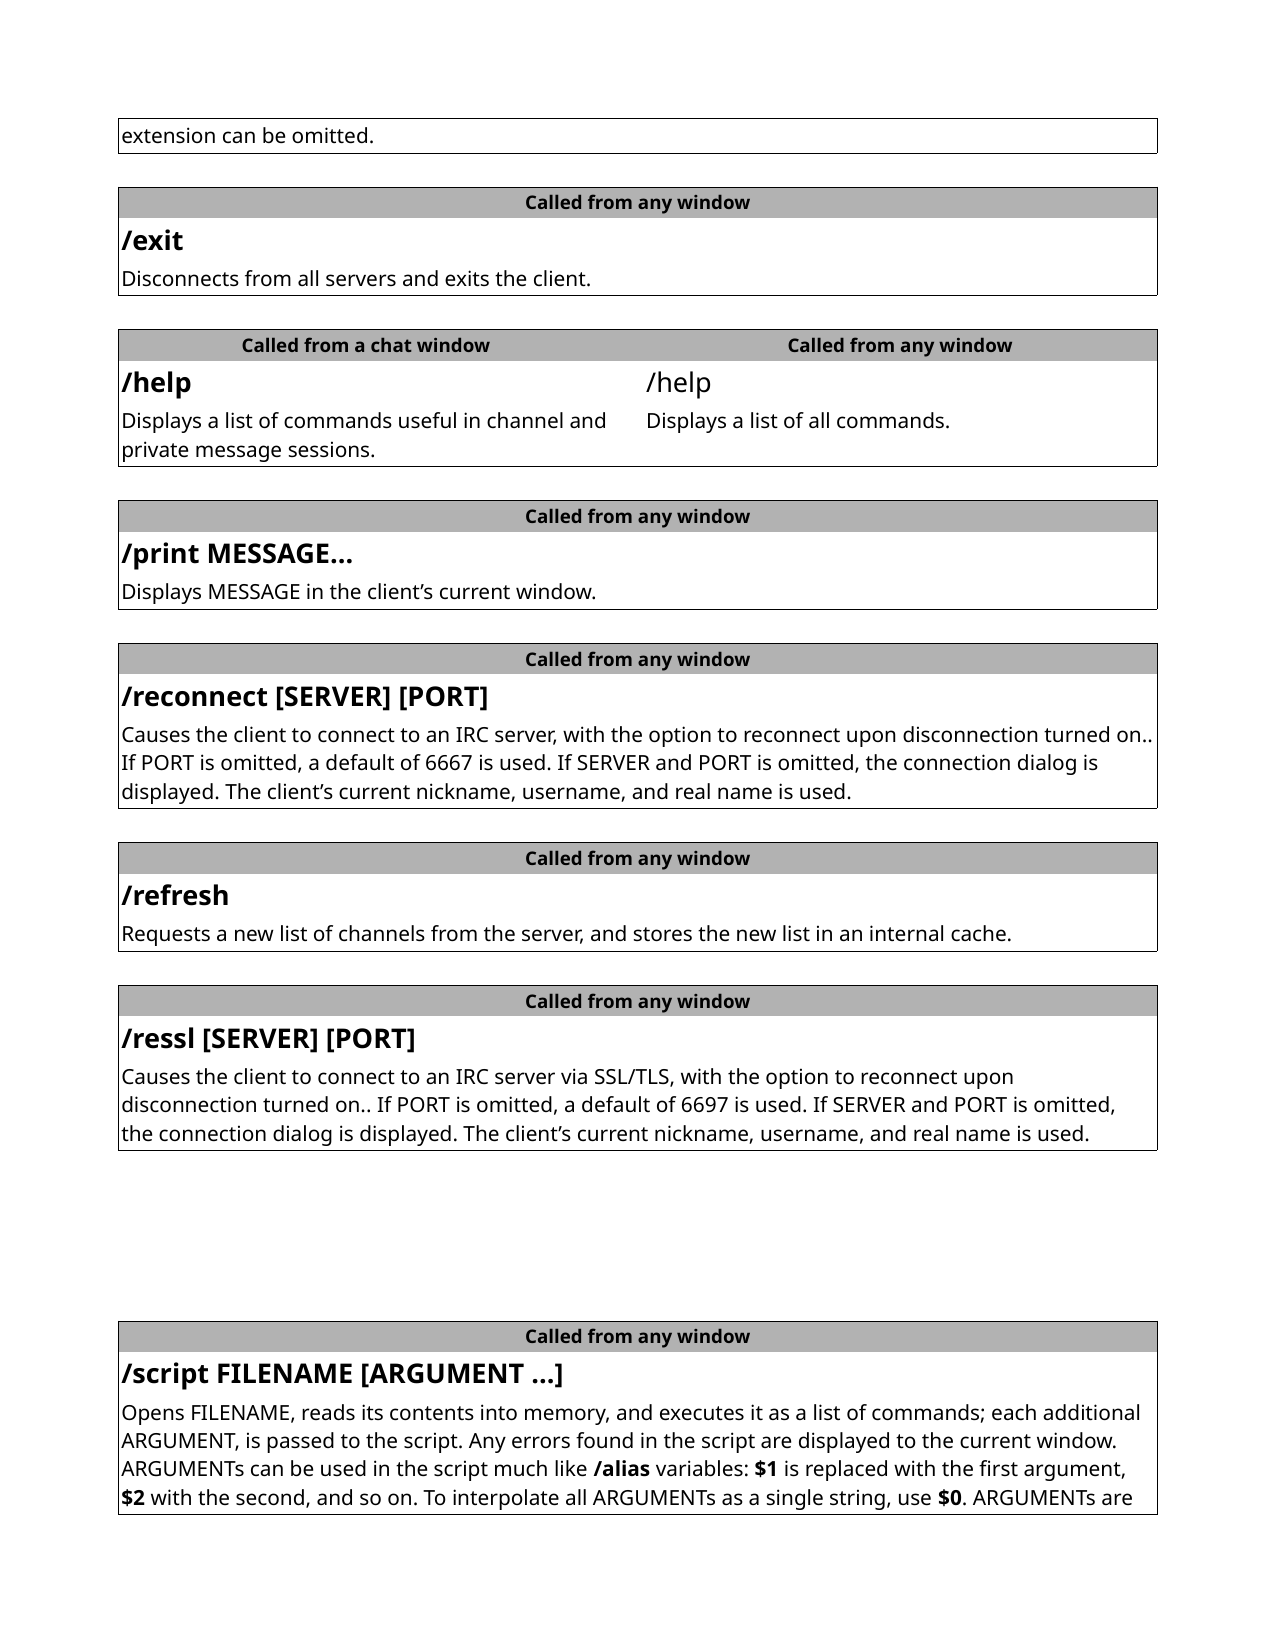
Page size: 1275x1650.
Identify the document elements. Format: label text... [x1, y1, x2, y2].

table_header Called from any window [119, 644, 1157, 674]
table_cell /reconnect [SERVER] [PORT] [119, 674, 1157, 717]
table_cell /print MESSAGE... [119, 532, 1157, 574]
table_cell /help [119, 361, 613, 403]
table_cell /help [643, 361, 1157, 403]
table_header [613, 330, 643, 361]
table_cell /refresh [119, 874, 1157, 916]
table_cell /script FILENAME [ARGUMENT ...] [119, 1352, 1157, 1395]
table_cell Requests a new list of channels from the server, and stores the new list in an internal cache. [119, 916, 1157, 951]
table_cell extension can be omitted. [119, 119, 1157, 152]
table_cell /exit [119, 218, 1157, 261]
table_header Called from a chat window [119, 330, 613, 361]
table_header Called from any window [119, 501, 1157, 532]
table_cell Displays a list of commands useful in channel and private message sessions. [119, 403, 613, 466]
table_cell [613, 361, 643, 403]
table_cell Displays MESSAGE in the client’s current window. [119, 574, 1157, 609]
table_cell Opens FILENAME, reads its contents into memory, and executes it as a list of commands; each additional ARGUMENT, is passed to the script. Any errors found in the script are displayed to the current window. ARGUMENTs can be used in the script much like /alias variables: $1 is replaced with the first argument, $2 with the second, and so on. To interpolate all ARGUMENTs as a single string, use $0. ARGUMENTs are [119, 1395, 1157, 1514]
table_cell Displays a list of all commands. [643, 403, 1157, 466]
table_cell [613, 403, 643, 466]
table_header Called from any window [643, 330, 1157, 361]
table_header Called from any window [119, 843, 1157, 874]
table_cell /ressl [SERVER] [PORT] [119, 1016, 1157, 1059]
table_cell Disconnects from all servers and exits the client. [119, 261, 1157, 295]
table_cell Causes the client to connect to an IRC server, with the option to reconnect upon disconnection turned on.. If PORT is omitted, a default of 6667 is used. If SERVER and PORT is omitted, the connection dialog is displayed. The client’s current nickname, username, and real name is used. [119, 717, 1157, 808]
table_header Called from any window [119, 1322, 1157, 1352]
table_header Called from any window [119, 188, 1157, 218]
table_header Called from any window [119, 986, 1157, 1016]
table_cell Causes the client to connect to an IRC server via SSL/TLS, with the option to reconnect upon disconnection turned on.. If PORT is omitted, a default of 6697 is used. If SERVER and PORT is omitted, the connection dialog is displayed. The client’s current nickname, username, and real name is used. [119, 1059, 1157, 1150]
